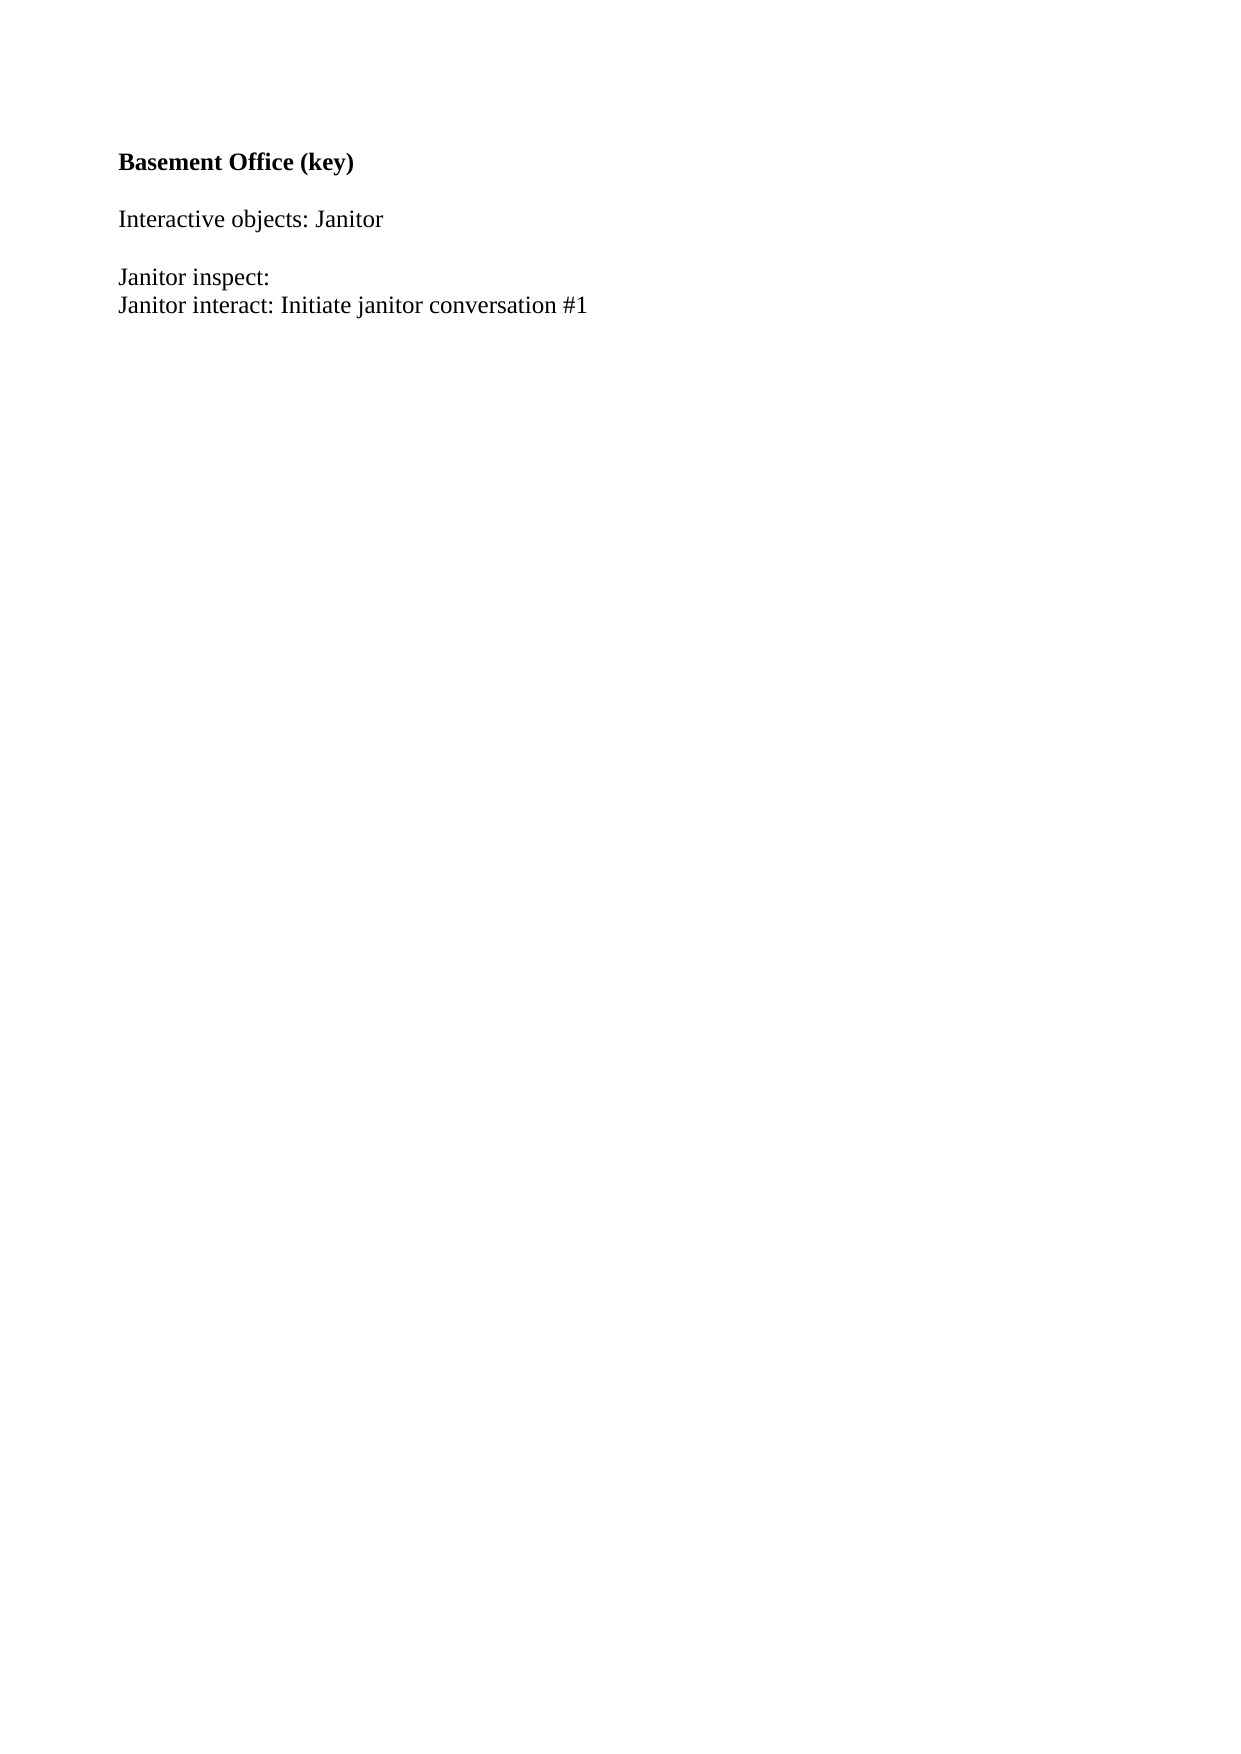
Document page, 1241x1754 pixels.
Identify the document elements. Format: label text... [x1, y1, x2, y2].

text Interactive objects: Janitor [118, 204, 1122, 233]
text Basement Office (key) [118, 147, 1122, 176]
text Janitor inspect: [118, 262, 1122, 291]
text Janitor interact: Initiate janitor conversation #1 [118, 291, 1122, 319]
